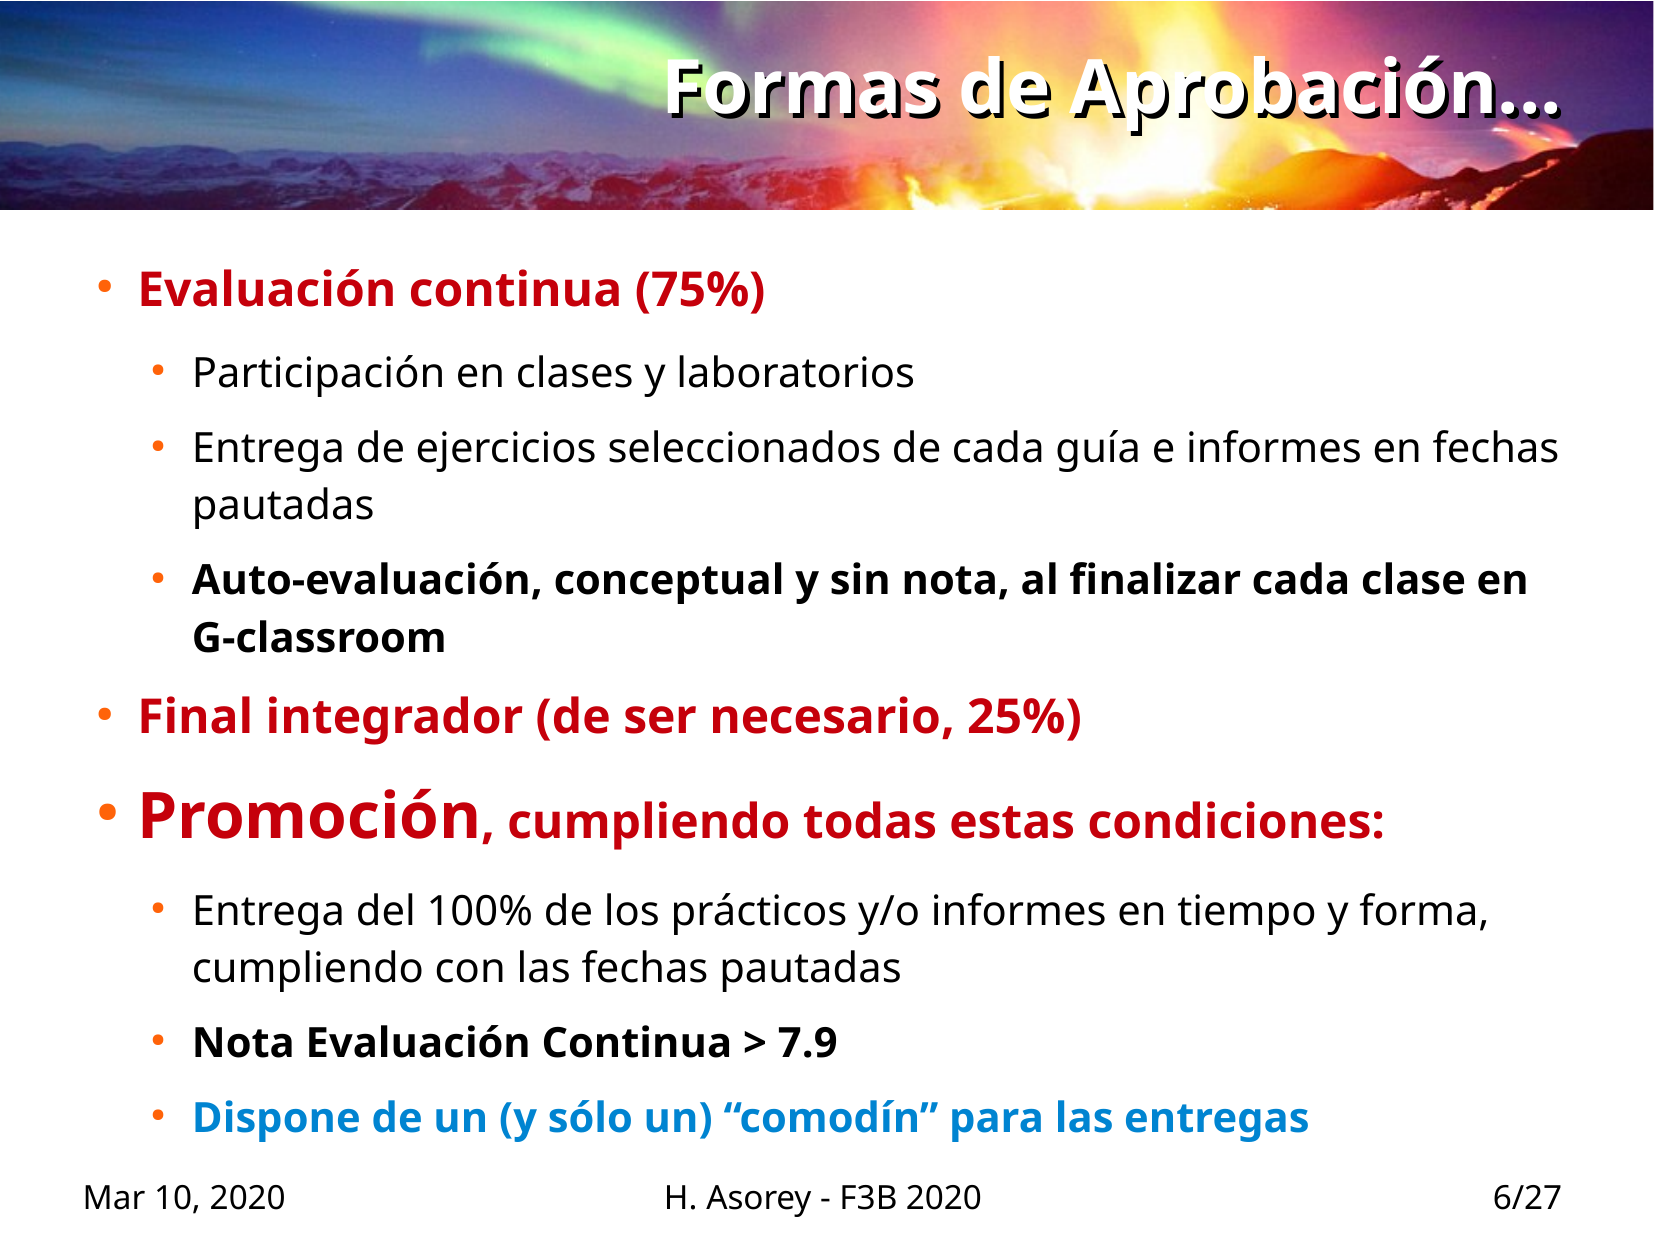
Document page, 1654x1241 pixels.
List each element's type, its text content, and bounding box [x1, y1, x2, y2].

title Formas de Aprobación... [75, 19, 1564, 151]
picture [0, 1, 1654, 210]
list Evaluación continua (75%) Participación en clases y laboratorios Entrega de ejercicios seleccionados de cada guía e informes en fechas pautadas Auto-evaluación, conceptual y sin nota, al finalizar cada clase en G-classroom Final integrador (de ser necesario, 25%) Promoción, cumpliendo todas estas condiciones: Entrega del 100% de los prácticos y/o informes en tiempo y forma, cumpliendo con las fechas pautadas Nota Evaluación Continua > 7.9 Dispone de un (y sólo un) “comodín” para las entregas [82, 255, 1571, 1156]
